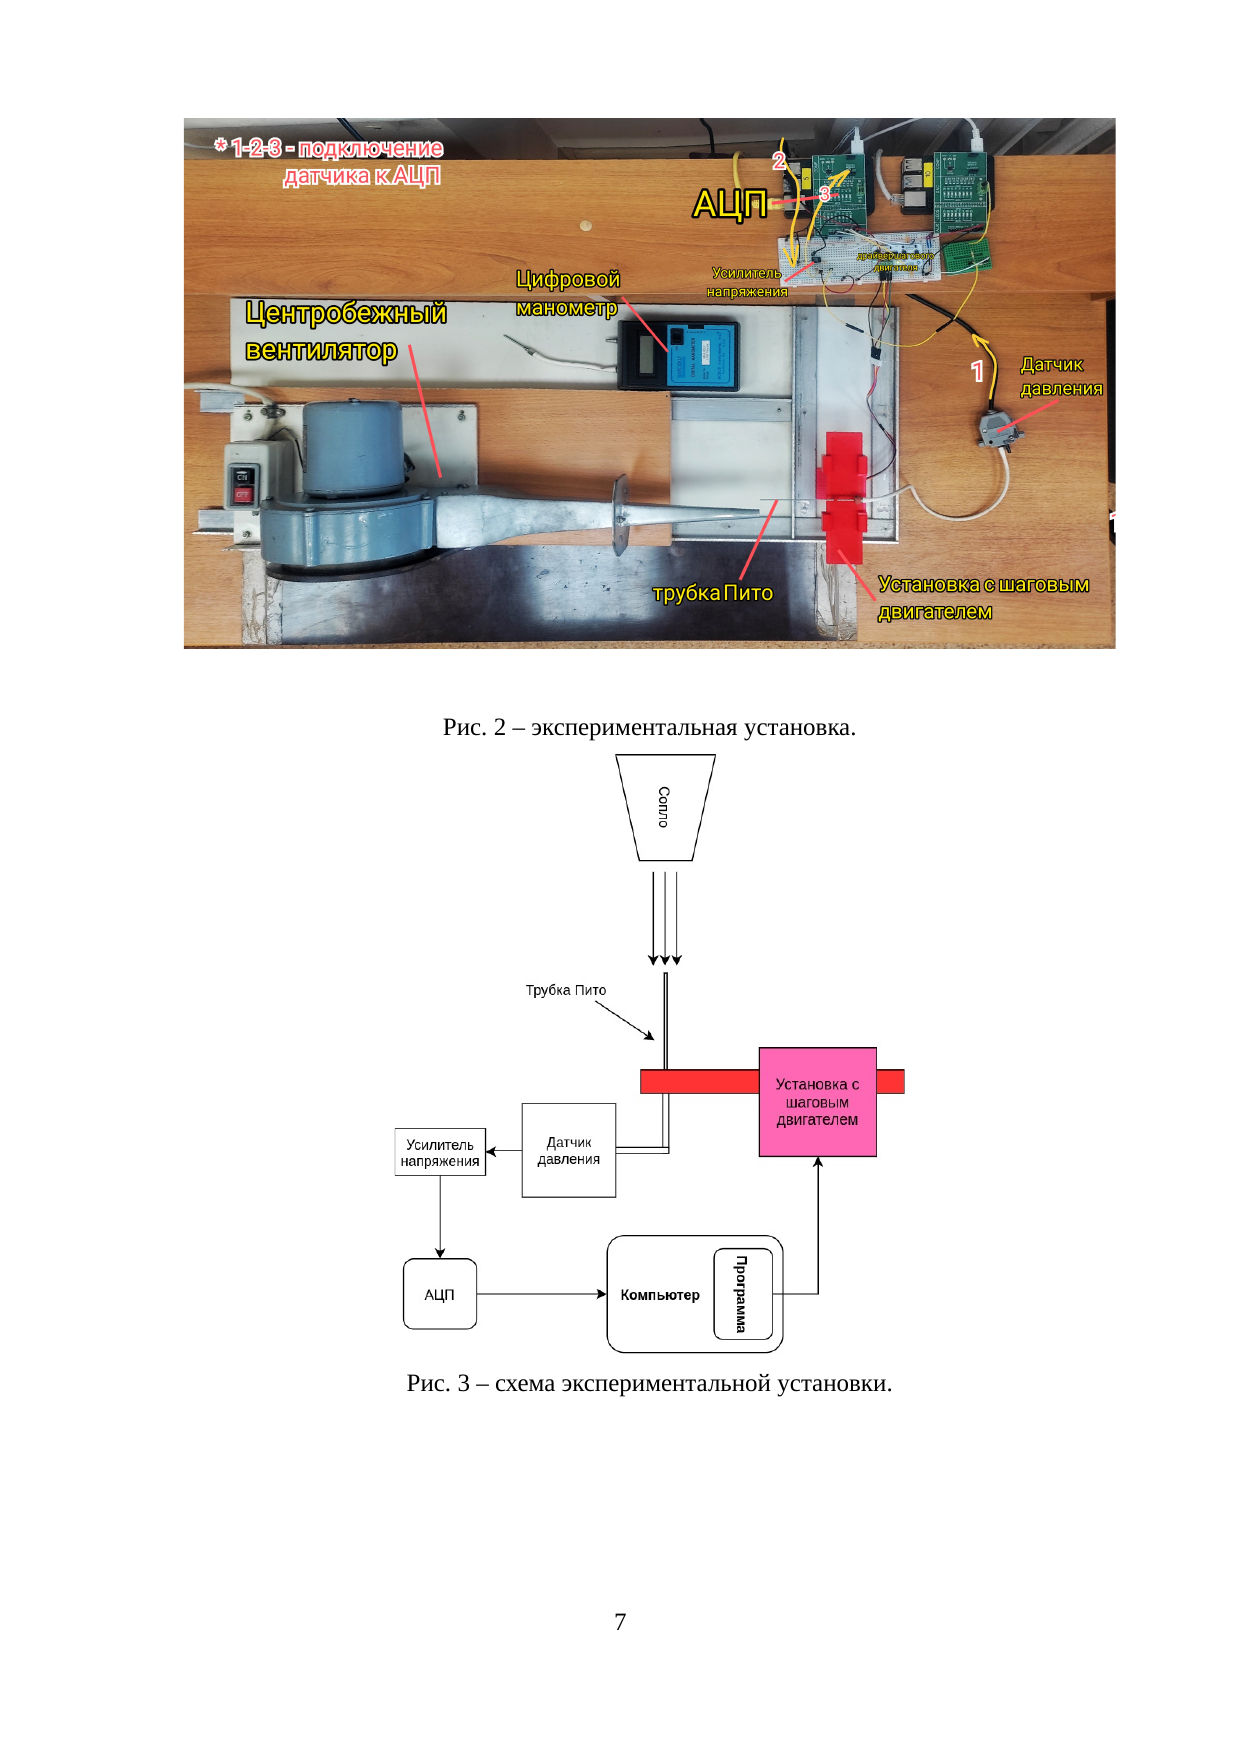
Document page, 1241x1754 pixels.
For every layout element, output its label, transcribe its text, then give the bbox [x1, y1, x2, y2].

text Рис. 2 – экспериментальная установка. [118, 712, 1122, 740]
picture [394, 754, 905, 1354]
text Рис. 3 – схема экспериментальной установки. [118, 1368, 1122, 1397]
picture [183, 118, 1116, 649]
